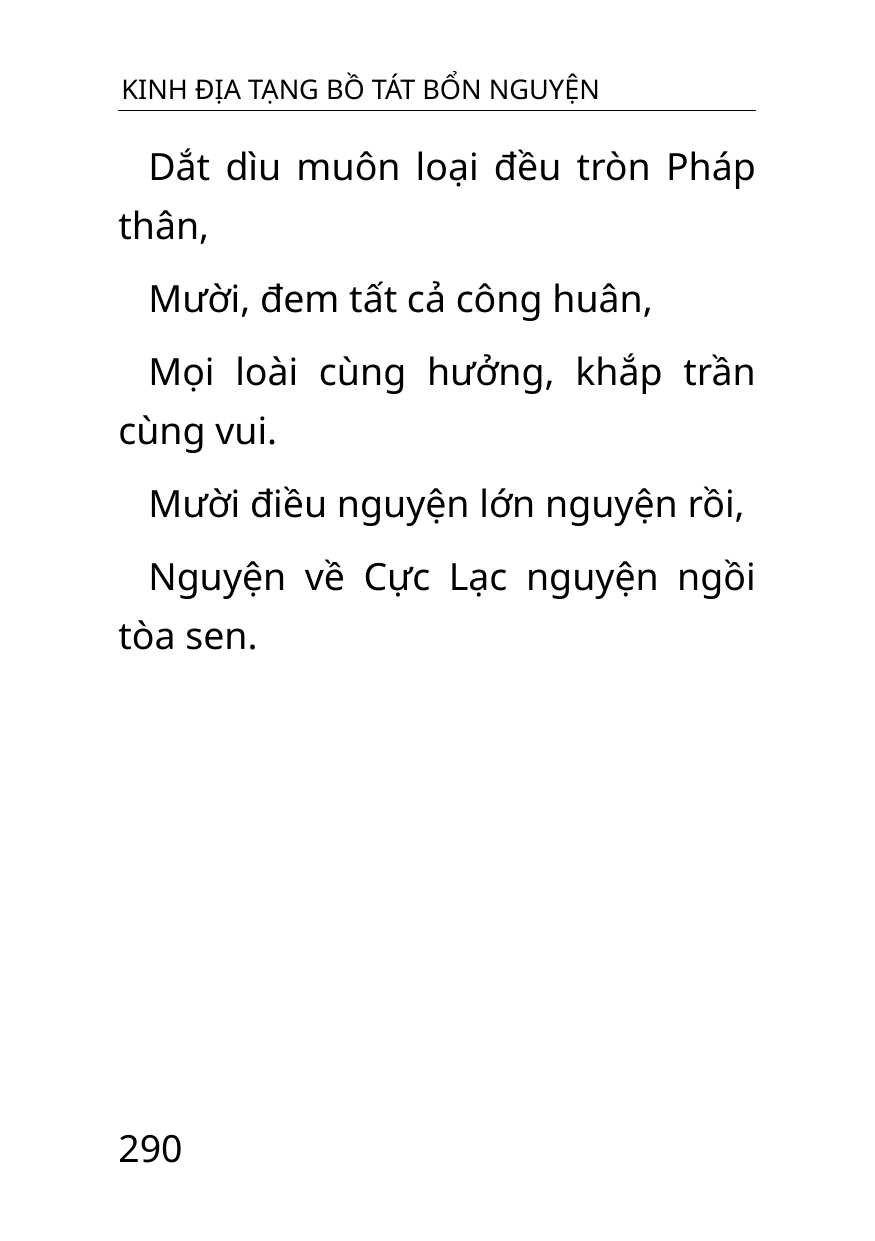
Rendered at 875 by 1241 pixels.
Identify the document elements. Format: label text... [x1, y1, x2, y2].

text Dắt dìu muôn loại đều tròn Pháp thân, [118, 141, 756, 250]
text Mười, đem tất cả công huân, [118, 272, 756, 323]
text Nguyện về Cực Lạc nguyện ngồi tòa sen. [118, 551, 756, 660]
text Mọi loài cùng hưởng, khắp trần cùng vui. [118, 346, 756, 455]
text Mười điều nguyện lớn nguyện rồi, [118, 477, 756, 528]
